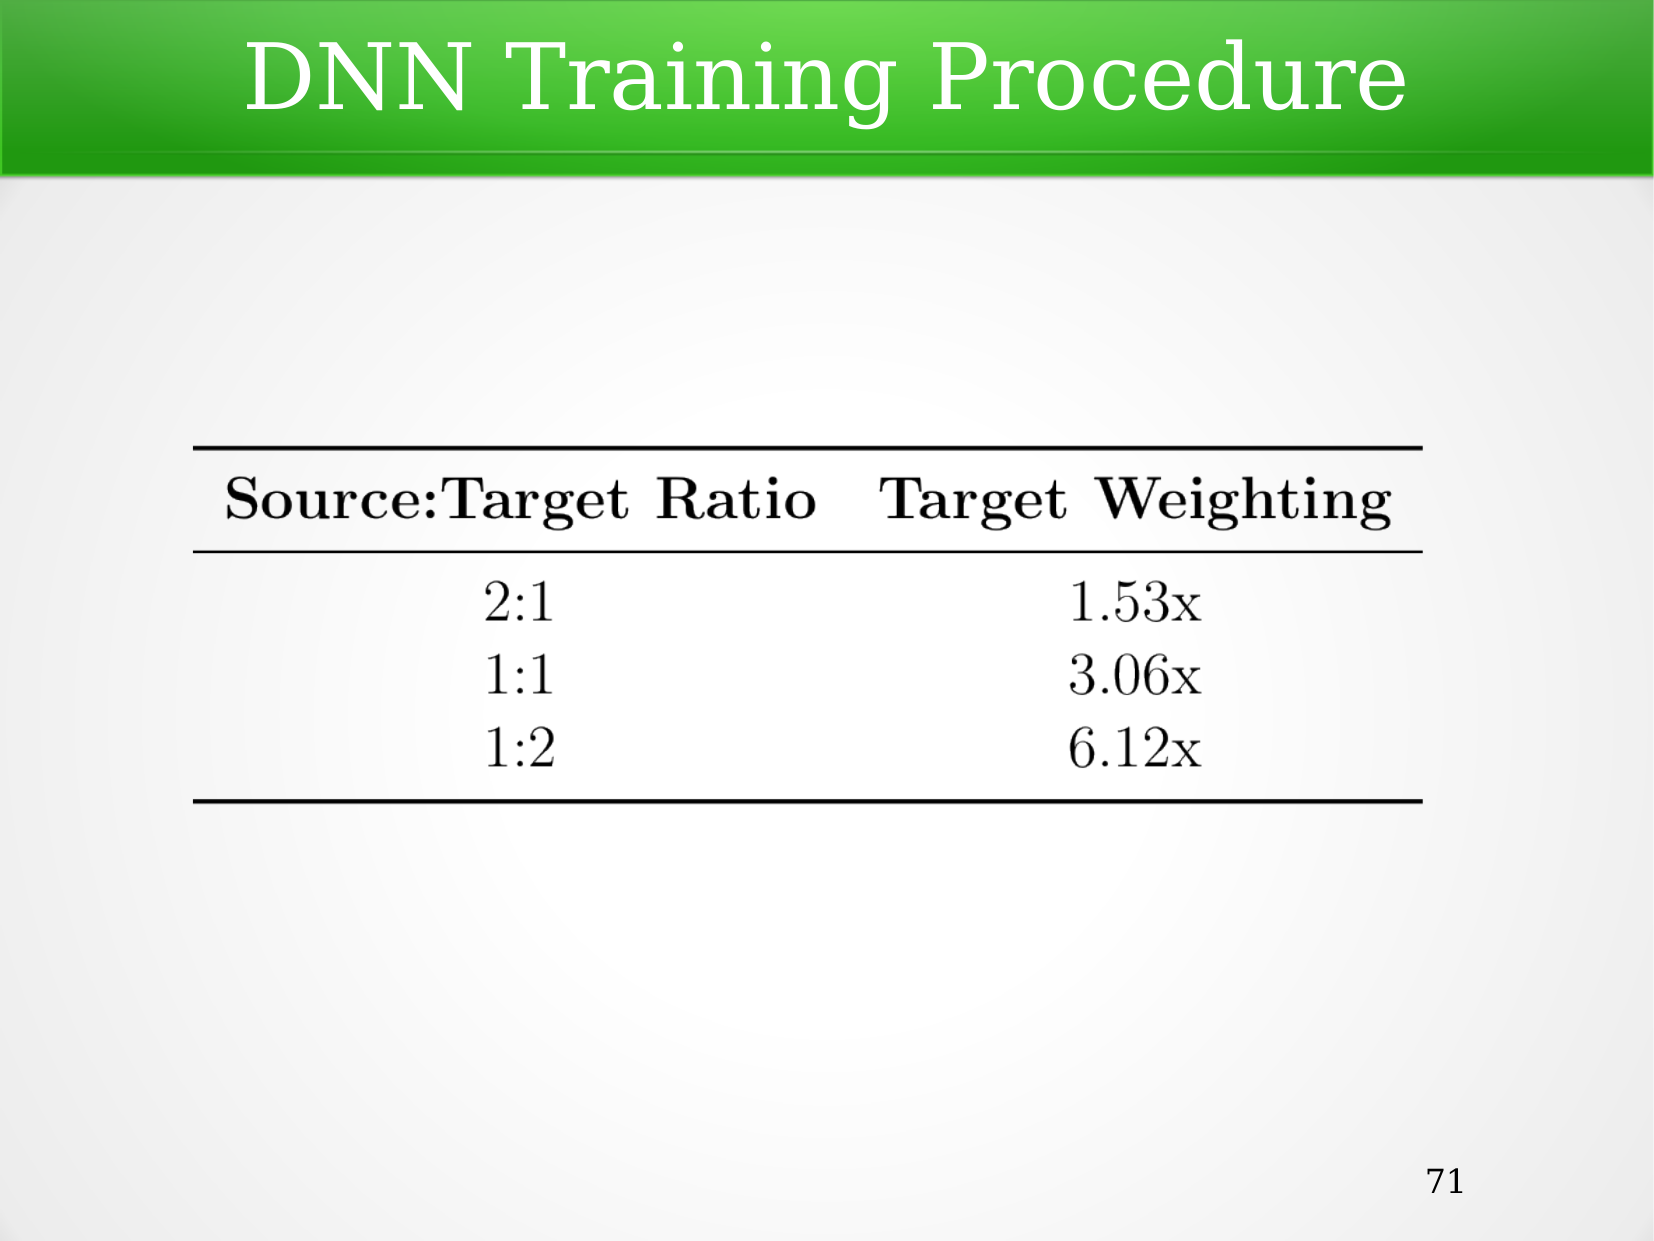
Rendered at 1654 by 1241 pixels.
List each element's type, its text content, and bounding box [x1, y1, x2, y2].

title DNN Training Procedure [82, 11, 1571, 154]
picture [0, 0, 1654, 1241]
